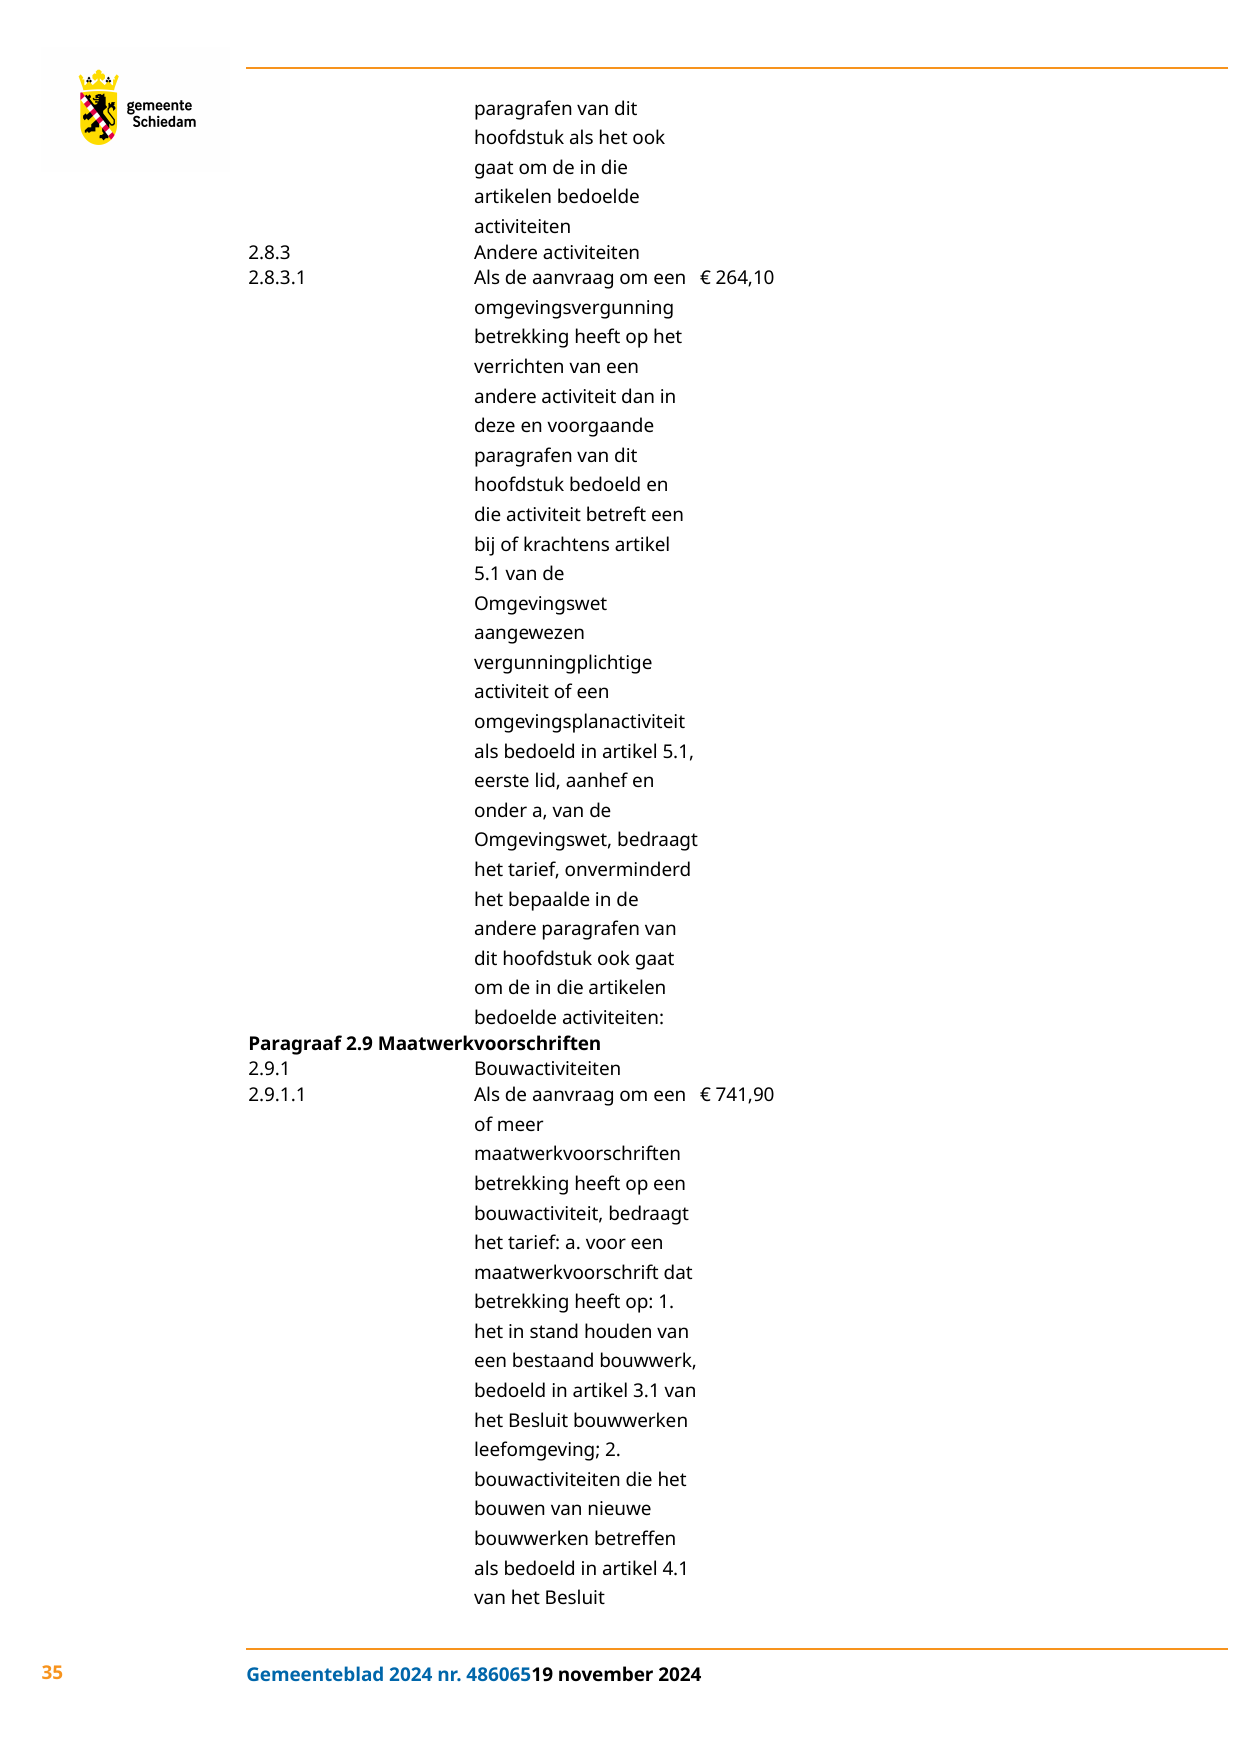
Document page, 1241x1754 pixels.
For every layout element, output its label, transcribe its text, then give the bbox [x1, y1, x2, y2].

table_cell [926, 239, 1152, 264]
picture [41, 47, 231, 172]
table_cell Als de aanvraag om een omgevingsvergunning betrekking heeft op het verrichten van een andere activiteit dan in deze en voorgaande paragrafen van dit hoofdstuk bedoeld en die activiteit betreft een bij of krachtens artikel 5.1 van de Omgevingswet aangewezen vergunningplichtige activiteit of een omgevingsplanactiviteit als bedoeld in artikel 5.1, eerste lid, aanhef en onder a, van de Omgevingswet, bedraagt het tarief, onverminderd het bepaalde in de andere paragrafen van dit hoofdstuk ook gaat om de in die artikelen bedoelde activiteiten: [474, 265, 700, 1030]
table_cell [700, 95, 926, 239]
table_cell Andere activiteiten [474, 239, 700, 264]
table_cell € 741,90 [700, 1081, 926, 1610]
table_cell [926, 1081, 1152, 1610]
table_cell paragrafen van dit hoofdstuk als het ook gaat om de in die artikelen bedoelde activiteiten [474, 95, 700, 239]
table_cell [700, 239, 926, 264]
table_cell [926, 1056, 1152, 1081]
table_cell 2.8.3 [248, 239, 474, 264]
table_cell 2.9.1.1 [248, 1081, 474, 1610]
table_cell [248, 95, 474, 239]
table_cell Bouwactiviteiten [474, 1056, 700, 1081]
table_cell Als de aanvraag om een of meer maatwerkvoorschriften betrekking heeft op een bouwactiviteit, bedraagt het tarief: a. voor een maatwerkvoorschrift dat betrekking heeft op: 1. het in stand houden van een bestaand bouwwerk, bedoeld in artikel 3.1 van het Besluit bouwwerken leefomgeving; 2. bouwactiviteiten die het bouwen van nieuwe bouwwerken betreffen als bedoeld in artikel 4.1 van het Besluit [474, 1081, 700, 1610]
table_cell [926, 95, 1152, 239]
table_cell [926, 265, 1152, 1030]
table_cell Paragraaf 2.9 Maatwerkvoorschriften [248, 1030, 1152, 1056]
table_cell € 264,10 [700, 265, 926, 1030]
table_cell 2.8.3.1 [248, 265, 474, 1030]
table_cell [700, 1056, 926, 1081]
table_cell 2.9.1 [248, 1056, 474, 1081]
